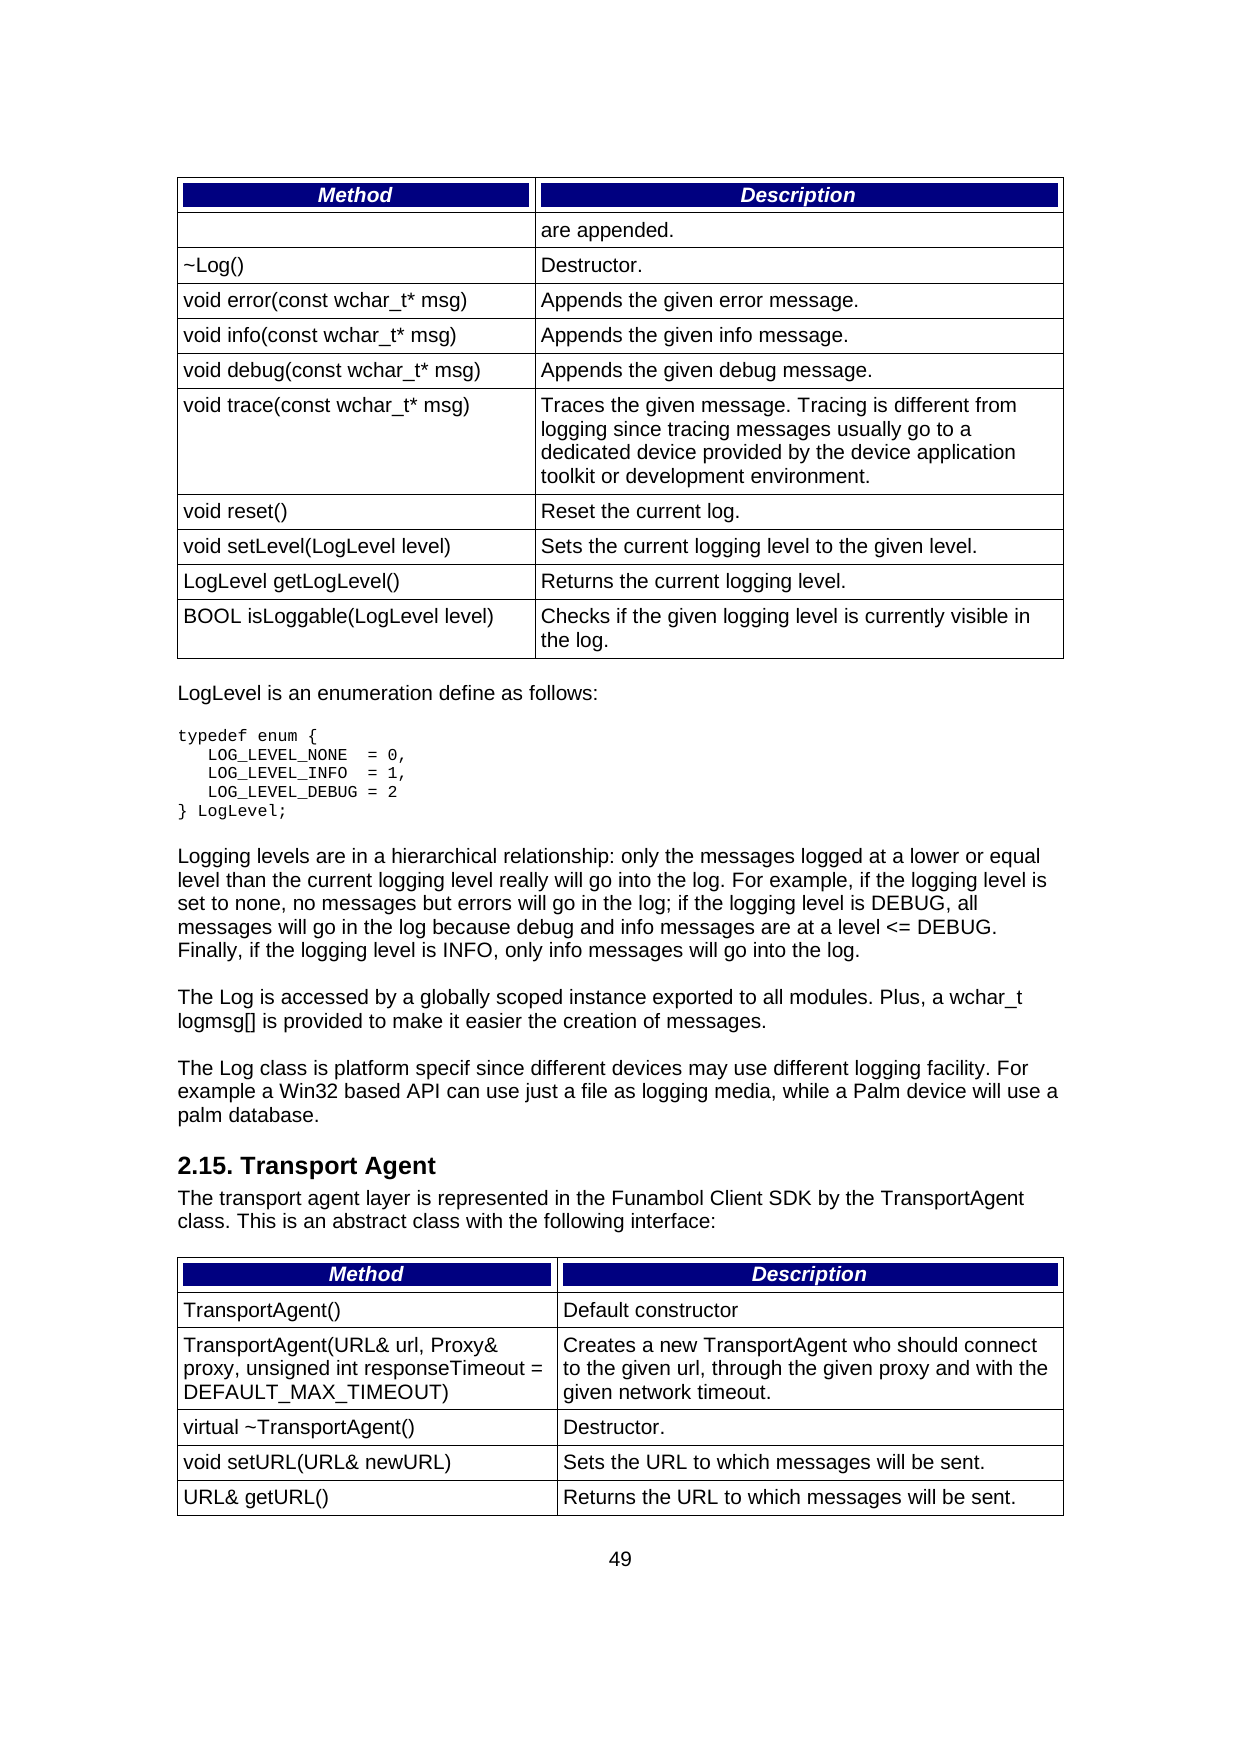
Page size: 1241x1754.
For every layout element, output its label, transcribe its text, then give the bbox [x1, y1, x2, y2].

text The Log is accessed by a globally scoped instance exported to all modules. Plus, a wchar_t logmsg[] is provided to make it easier the creation of messages. [177, 986, 1063, 1033]
text The Log class is platform specif since different devices may use different logging facility. For example a Win32 based API can use just a file as logging media, while a Palm device will use a palm database. [177, 1056, 1063, 1127]
text LOG_LEVEL_INFO = 1, [177, 765, 1063, 784]
text The transport agent layer is represented in the Funambol Client SDK by the TransportAgent class. This is an abstract class with the following interface: [177, 1186, 1063, 1233]
table_cell void info(const wchar_t* msg) [178, 319, 535, 353]
table_cell LogLevel getLogLevel() [178, 565, 535, 599]
table_cell Creates a new TransportAgent who should connect to the given url, through the given proxy and with the given network timeout. [558, 1328, 1063, 1409]
table_cell Destructor. [558, 1410, 1063, 1445]
table_cell TransportAgent(URL& url, Proxy& proxy, unsigned int responseTimeout = DEFAULT_MAX_TIMEOUT) [178, 1328, 557, 1409]
text Logging levels are in a hierarchical relationship: only the messages logged at a lower or equal level than the current logging level really will go into the log. For example, if the logging level is set to none, no messages but errors will go in the log; if the logging level is DEBUG, all messages will go in the log because debug and info messages are at a level <= DEBUG. Finally, if the logging level is INFO, only info messages will go into the log. [177, 844, 1063, 962]
table_cell Returns the URL to which messages will be sent. [558, 1481, 1063, 1515]
table_cell Reset the current log. [536, 495, 1063, 529]
table_cell Default constructor [558, 1293, 1063, 1327]
table_cell Appends the given error message. [536, 284, 1063, 318]
table_cell void setLevel(LogLevel level) [178, 530, 535, 564]
table_cell void error(const wchar_t* msg) [178, 284, 535, 318]
table_cell Traces the given message. Tracing is different from logging since tracing messages usually go to a dedicated device provided by the device application toolkit or development environment. [536, 389, 1063, 494]
text LOG_LEVEL_DEBUG = 2 [177, 784, 1063, 802]
table_cell URL& getURL() [178, 1481, 557, 1515]
table_cell Appends the given debug message. [536, 354, 1063, 388]
text } LogLevel; [177, 802, 1063, 821]
table_header Description [536, 178, 1063, 212]
table_cell virtual ~TransportAgent() [178, 1410, 557, 1445]
table_cell are appended. [536, 213, 1063, 247]
table_cell void trace(const wchar_t* msg) [178, 389, 535, 494]
table_cell Sets the URL to which messages will be sent. [558, 1446, 1063, 1480]
table_header Description [558, 1258, 1063, 1292]
table_cell TransportAgent() [178, 1293, 557, 1327]
text LOG_LEVEL_NONE = 0, [177, 747, 1063, 765]
table_cell [178, 213, 535, 247]
table_cell Returns the current logging level. [536, 565, 1063, 599]
table_header Method [178, 1258, 557, 1292]
table_cell Appends the given info message. [536, 319, 1063, 353]
table_cell void debug(const wchar_t* msg) [178, 354, 535, 388]
table_cell Sets the current logging level to the given level. [536, 530, 1063, 564]
table_cell Destructor. [536, 248, 1063, 283]
table_cell BOOL isLoggable(LogLevel level) [178, 600, 535, 658]
text LogLevel is an enumeration define as follows: [177, 681, 1063, 705]
table_cell void reset() [178, 495, 535, 529]
table_cell void setURL(URL& newURL) [178, 1446, 557, 1480]
table_cell Checks if the given logging level is currently visible in the log. [536, 600, 1063, 658]
subtitle Transport Agent [177, 1152, 1063, 1180]
text typedef enum { [177, 728, 1063, 747]
table_header Method [178, 178, 535, 212]
table_cell ~Log() [178, 248, 535, 283]
